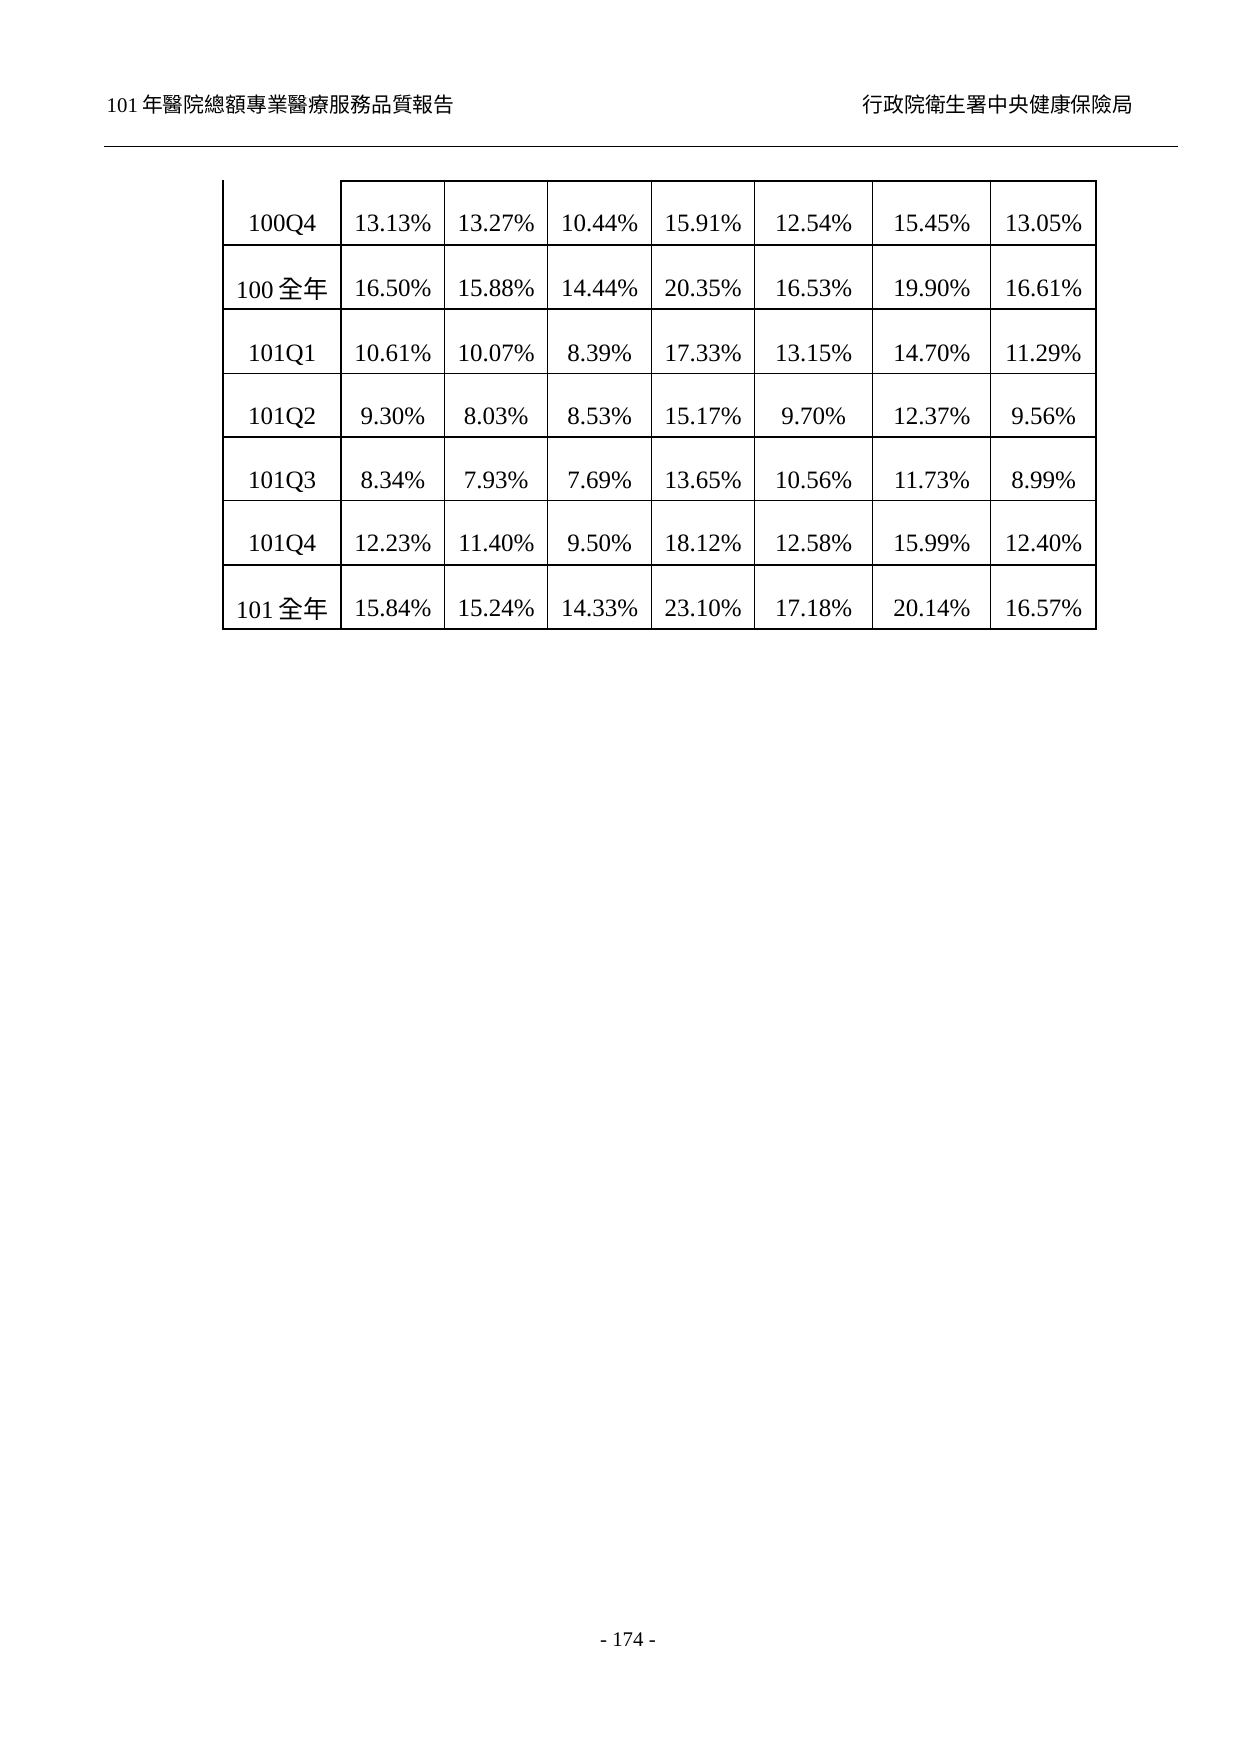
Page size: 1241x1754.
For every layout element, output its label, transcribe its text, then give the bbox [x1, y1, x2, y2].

table_cell 15.99% [873, 501, 990, 563]
table_cell 15.91% [652, 182, 754, 244]
table_cell 13.05% [991, 182, 1095, 244]
table_cell 8.03% [445, 374, 547, 436]
table_cell 12.58% [755, 501, 872, 563]
table_cell 16.57% [991, 566, 1095, 628]
table_cell 100全年 [224, 246, 340, 308]
table_cell 7.93% [445, 438, 547, 500]
table_cell 9.30% [342, 374, 444, 436]
table_cell 19.90% [873, 246, 990, 308]
table_cell 15.17% [652, 374, 754, 436]
table_cell 15.84% [342, 566, 444, 628]
table_cell 11.73% [873, 438, 990, 500]
table_cell 20.35% [652, 246, 754, 308]
table_cell 9.56% [991, 374, 1095, 436]
table_cell 100Q4 [224, 180, 340, 244]
table_cell 12.37% [873, 374, 990, 436]
table_cell 10.07% [445, 310, 547, 373]
table_cell 10.61% [342, 310, 444, 373]
table_cell 8.34% [342, 438, 444, 500]
table_cell 11.40% [445, 501, 547, 563]
table_cell 8.53% [548, 374, 651, 436]
table_cell 10.56% [755, 438, 872, 500]
table_cell 15.45% [873, 182, 990, 244]
table_cell 10.44% [548, 182, 651, 244]
table_cell 15.24% [445, 566, 547, 628]
table_cell 17.33% [652, 310, 754, 373]
table_cell 8.99% [991, 438, 1095, 500]
table_cell 20.14% [873, 566, 990, 628]
table_cell 23.10% [652, 566, 754, 628]
table_cell 16.61% [991, 246, 1095, 308]
table_cell 14.70% [873, 310, 990, 373]
table_cell 101Q1 [224, 310, 340, 373]
table_cell 18.12% [652, 501, 754, 563]
table_cell 12.54% [755, 182, 872, 244]
table_cell 9.70% [755, 374, 872, 436]
table_cell 11.29% [991, 310, 1095, 373]
table_cell 13.13% [342, 182, 444, 244]
table_cell 14.44% [548, 246, 651, 308]
table_cell 13.65% [652, 438, 754, 500]
table_cell 12.40% [991, 501, 1095, 563]
table_cell 16.53% [755, 246, 872, 308]
table_cell 17.18% [755, 566, 872, 628]
table_cell 8.39% [548, 310, 651, 373]
table_cell 101全年 [224, 566, 340, 628]
table_cell 7.69% [548, 438, 651, 500]
table_cell 15.88% [445, 246, 547, 308]
table_cell 14.33% [548, 566, 651, 628]
table_cell 101Q2 [224, 374, 340, 436]
table_cell 13.27% [445, 182, 547, 244]
table_cell 16.50% [342, 246, 444, 308]
table_cell 101Q4 [224, 501, 340, 563]
table_cell 13.15% [755, 310, 872, 373]
table_cell 12.23% [342, 501, 444, 563]
table_cell 101Q3 [224, 438, 340, 500]
table_cell 9.50% [548, 501, 651, 563]
